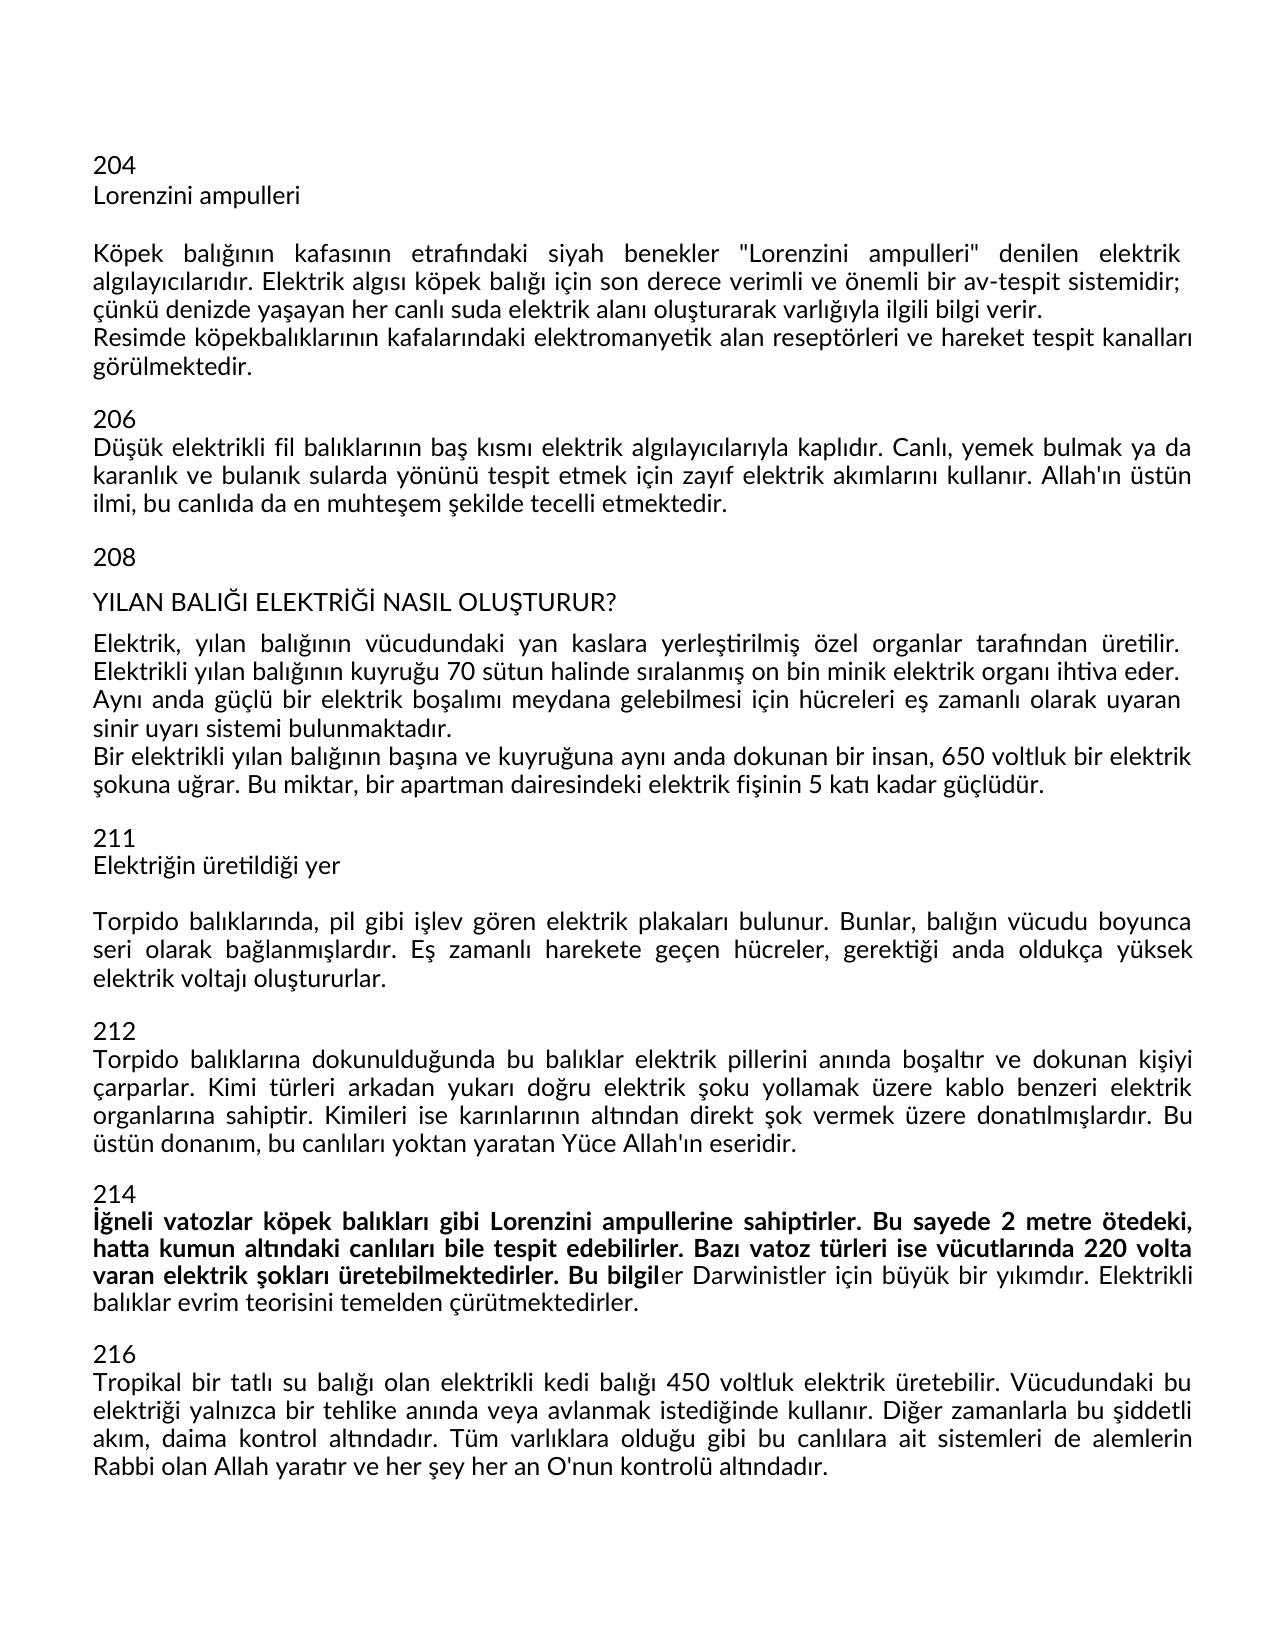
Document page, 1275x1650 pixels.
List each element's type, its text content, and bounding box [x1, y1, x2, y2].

text Tropikal bir tatlı su balığı olan elektrikli kedi balığı 450 voltluk elektrik üretebilir. Vücudundaki bu elektriği yalnızca bir tehlike anında veya avlanmak istediğinde kullanır. Diğer zamanlarla bu şiddetli akım, daima kontrol altındadır. Tüm varlıklara olduğu gibi bu canlılara ait sistemleri de alemlerin Rabbi olan Allah yaratır ve her şey her an O'nun kontrolü altındadır. [93, 1369, 1194, 1481]
text 206 [93, 409, 1200, 434]
text 214 [93, 1183, 1200, 1208]
text Resimde köpekbalıklarının kafalarındaki elektromanyetik alan reseptörleri ve hareket tespit kanalları görülmektedir. [93, 324, 1194, 381]
text Torpido balıklarına dokunulduğunda bu balıklar elektrik pillerini anında boşaltır ve dokunan kişiyi çarparlar. Kimi türleri arkadan yukarı doğru elektrik şoku yollamak üzere kablo benzeri elektrik organlarına sahiptir. Kimileri ise karınlarının altından direkt şok vermek üzere donatılmışlardır. Bu üstün donanım, bu canlıları yoktan yaratan Yüce Allah'ın eseridir. [93, 1046, 1194, 1158]
text İğneli vatozlar köpek balıkları gibi Lorenzini ampullerine sahiptirler. Bu sayede 2 metre ötedeki, hatta kumun altındaki canlıları bile tespit edebilirler. Bazı vatoz türleri ise vücutlarında 220 volta varan elektrik şokları üretebilmektedirler. Bu bilgiler Darwinistler için büyük bir yıkımdır. Elektrikli balıklar evrim teorisini temelden çürütmektedirler. [93, 1208, 1194, 1317]
text Torpido balıklarında, pil gibi işlev gören elektrik plakaları bulunur. Bunlar, balığın vücudu boyunca seri olarak bağlanmışlardır. Eş zamanlı harekete geçen hücreler, gerektiği anda oldukça yüksek elektrik voltajı oluştururlar. [93, 908, 1194, 993]
text 204 [93, 150, 1200, 180]
text 216 [93, 1344, 1200, 1369]
text Elektriğin üretildiği yer [93, 852, 1182, 880]
text Düşük elektrikli fil balıklarının baş kısmı elektrik algılayıcılarıyla kaplıdır. Canlı, yemek bulmak ya da karanlık ve bulanık sularda yönünü tespit etmek için zayıf elektrik akımlarını kullanır. Allah'ın üstün ilmi, bu canlıda da en muhteşem şekilde tecelli etmektedir. [93, 434, 1194, 518]
text Elektrik, yılan balığının vücudundaki yan kaslara yerleştirilmiş özel organlar tarafından üretilir. Elektrikli yılan balığının kuyruğu 70 sütun halinde sıralanmış on bin minik elektrik organı ihtiva eder. Aynı anda güçlü bir elektrik boşalımı meydana gelebilmesi için hücreleri eş zamanlı olarak uyaran sinir uyarı sistemi bulunmaktadır. [93, 630, 1182, 743]
text Lorenzini ampulleri [93, 180, 1200, 210]
text 212 [93, 1021, 1200, 1046]
text Köpek balığının kafasının etrafındaki siyah benekler "Lorenzini ampulleri" denilen elektrik algılayıcılarıdır. Elektrik algısı köpek balığı için son derece verimli ve önemli bir av-tespit sistemidir; çünkü denizde yaşayan her canlı suda elektrik alanı oluşturarak varlığıyla ilgili bilgi verir. [93, 240, 1182, 324]
text 208 [93, 546, 1200, 571]
text 211 [93, 827, 1200, 852]
text Bir elektrikli yılan balığının başına ve kuyruğuna aynı anda dokunan bir insan, 650 voltluk bir elektrik şokuna uğrar. Bu miktar, bir apartman dairesindeki elektrik fişinin 5 katı kadar güçlüdür. [93, 743, 1194, 799]
text YILAN BALIĞI ELEKTRİĞİ NASIL OLUŞTURUR? [93, 583, 1182, 618]
